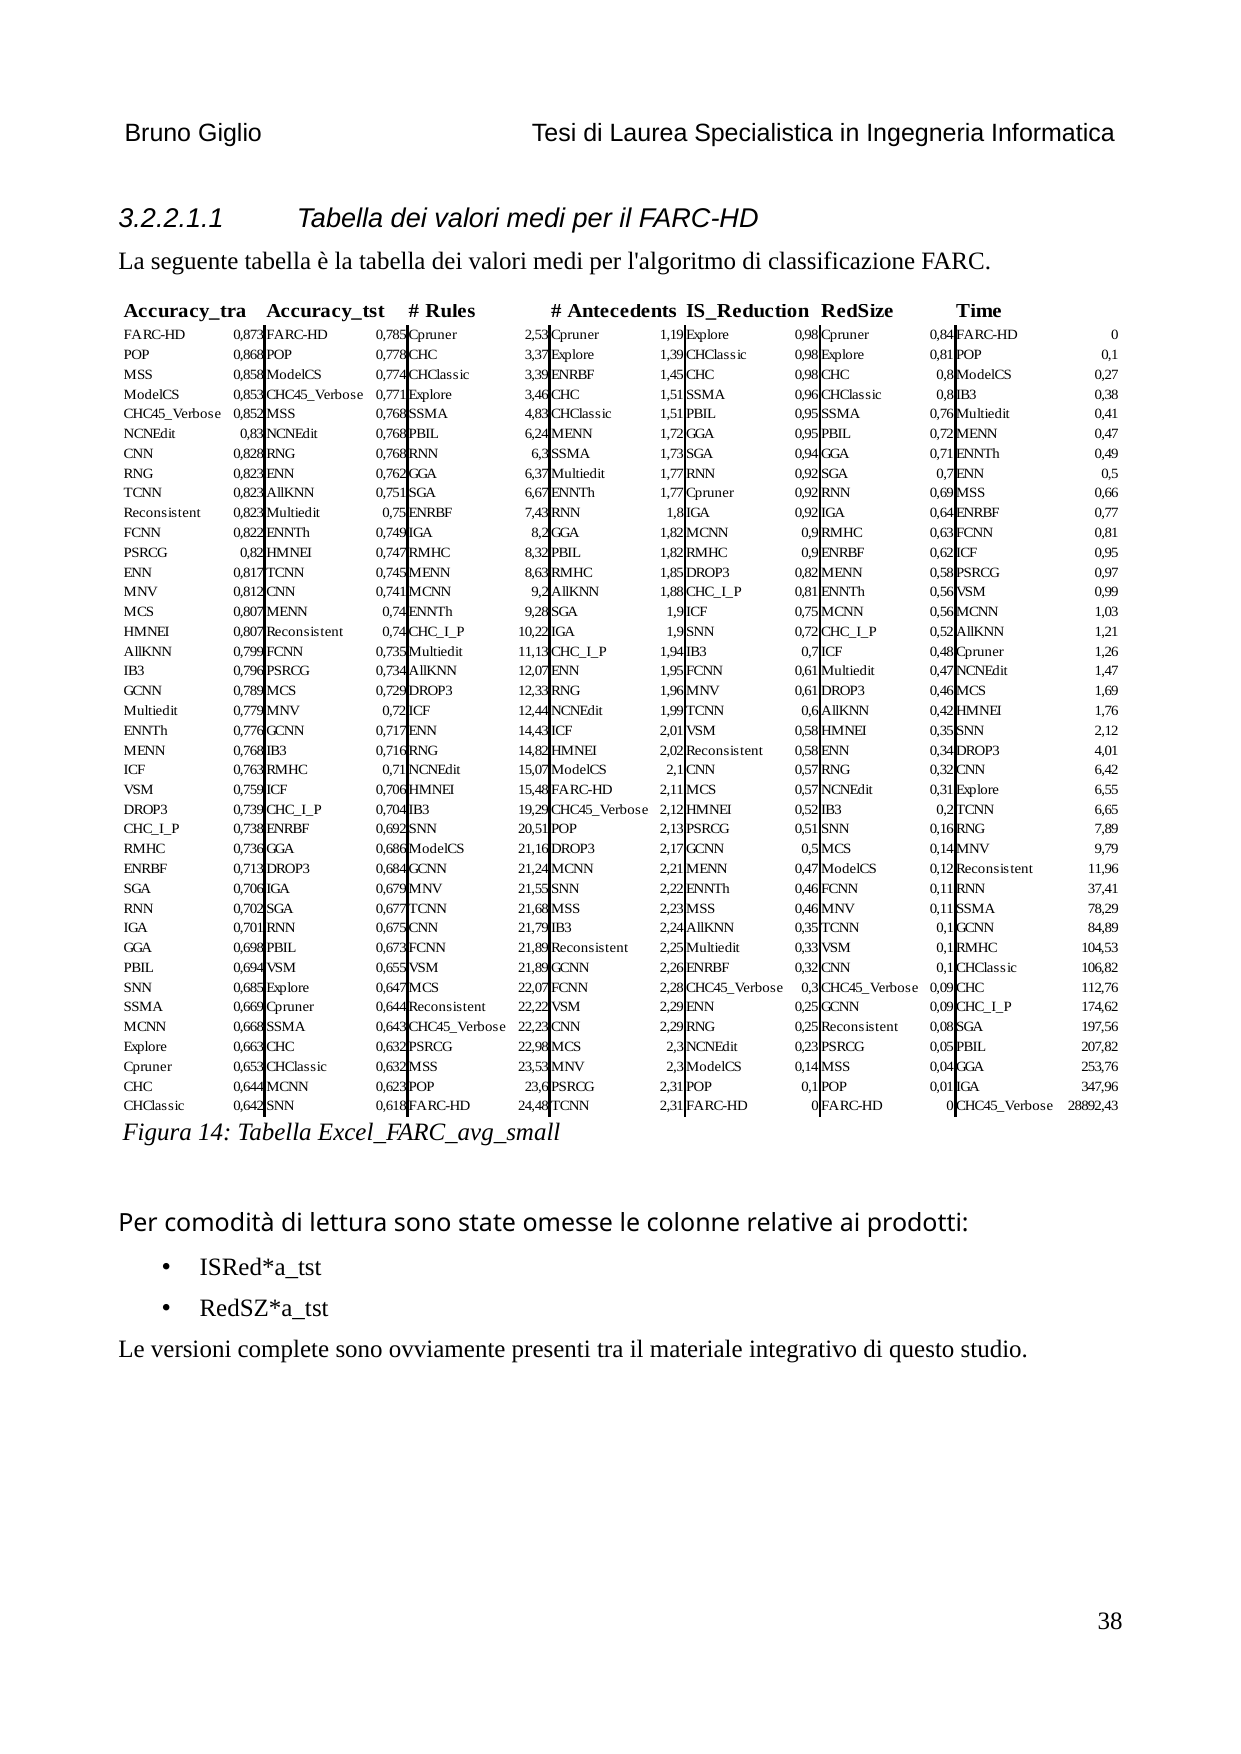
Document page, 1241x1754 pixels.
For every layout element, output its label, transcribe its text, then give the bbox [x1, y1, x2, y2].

list RedSZ*a_tst [162, 1293, 1122, 1322]
subtitle Tabella dei valori medi per il FARC-HD [118, 202, 1122, 233]
text Per comodità di lettura sono state omesse le colonne relative ai prodotti: [118, 1205, 1122, 1239]
text Figura 14: Tabella Excel_FARC_avg_small [122, 304, 1121, 1146]
list ISRed*a_tst [162, 1252, 1122, 1280]
text La seguente tabella è la tabella dei valori medi per l'algoritmo di classificazione FARC. [118, 246, 1122, 274]
text Le versioni complete sono ovviamente presenti tra il materiale integrativo di questo studio. [118, 1334, 1122, 1363]
